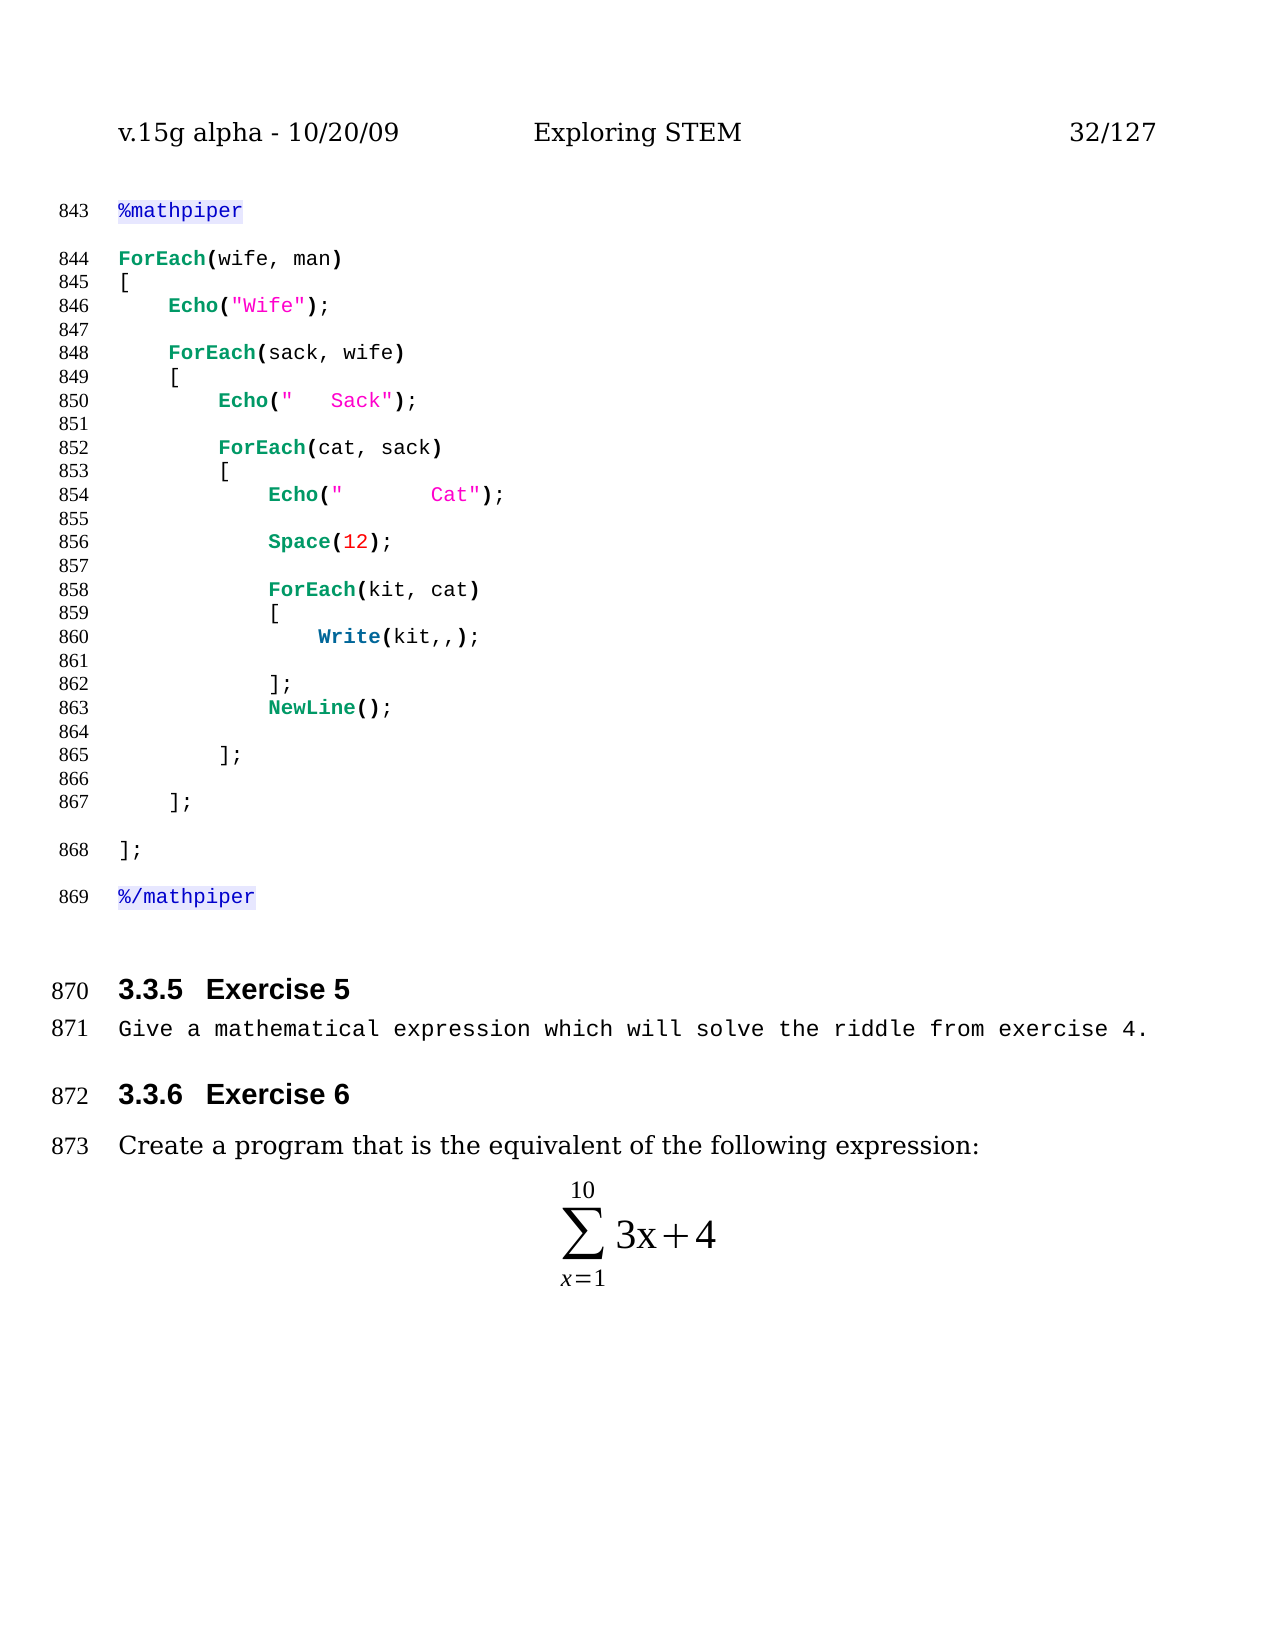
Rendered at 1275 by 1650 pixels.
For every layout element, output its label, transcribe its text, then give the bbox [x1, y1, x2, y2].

text [ [118, 271, 1157, 295]
subtitle Exercise 6 [118, 1077, 1157, 1110]
text ]; [118, 744, 1157, 768]
text NewLine(); [118, 697, 1157, 721]
text ForEach(sack, wife) [118, 342, 1157, 366]
text ForEach(cat, sack) [118, 437, 1157, 461]
text [ [118, 602, 1157, 626]
text ForEach(kit, cat) [118, 579, 1157, 602]
text [ [118, 366, 1157, 389]
text Echo("Wife"); [118, 295, 1157, 319]
text Echo(" Cat"); [118, 484, 1157, 508]
text Create a program that is the equivalent of the following expression: [118, 1131, 1157, 1160]
subtitle Exercise 5 [118, 972, 1157, 1006]
text Write(kit,,); [118, 626, 1157, 650]
text ]; [118, 792, 1157, 815]
text Space(12); [118, 531, 1157, 555]
text Give a mathematical expression which will solve the riddle from exercise 4. [118, 1018, 1157, 1044]
text %mathpiper [118, 200, 1157, 224]
text Echo(" Sack"); [118, 389, 1157, 413]
text ]; [118, 673, 1157, 697]
text %/mathpiper [118, 886, 1157, 910]
text ForEach(wife, man) [118, 248, 1157, 271]
text ]; [118, 839, 1157, 862]
text [ [118, 461, 1157, 484]
